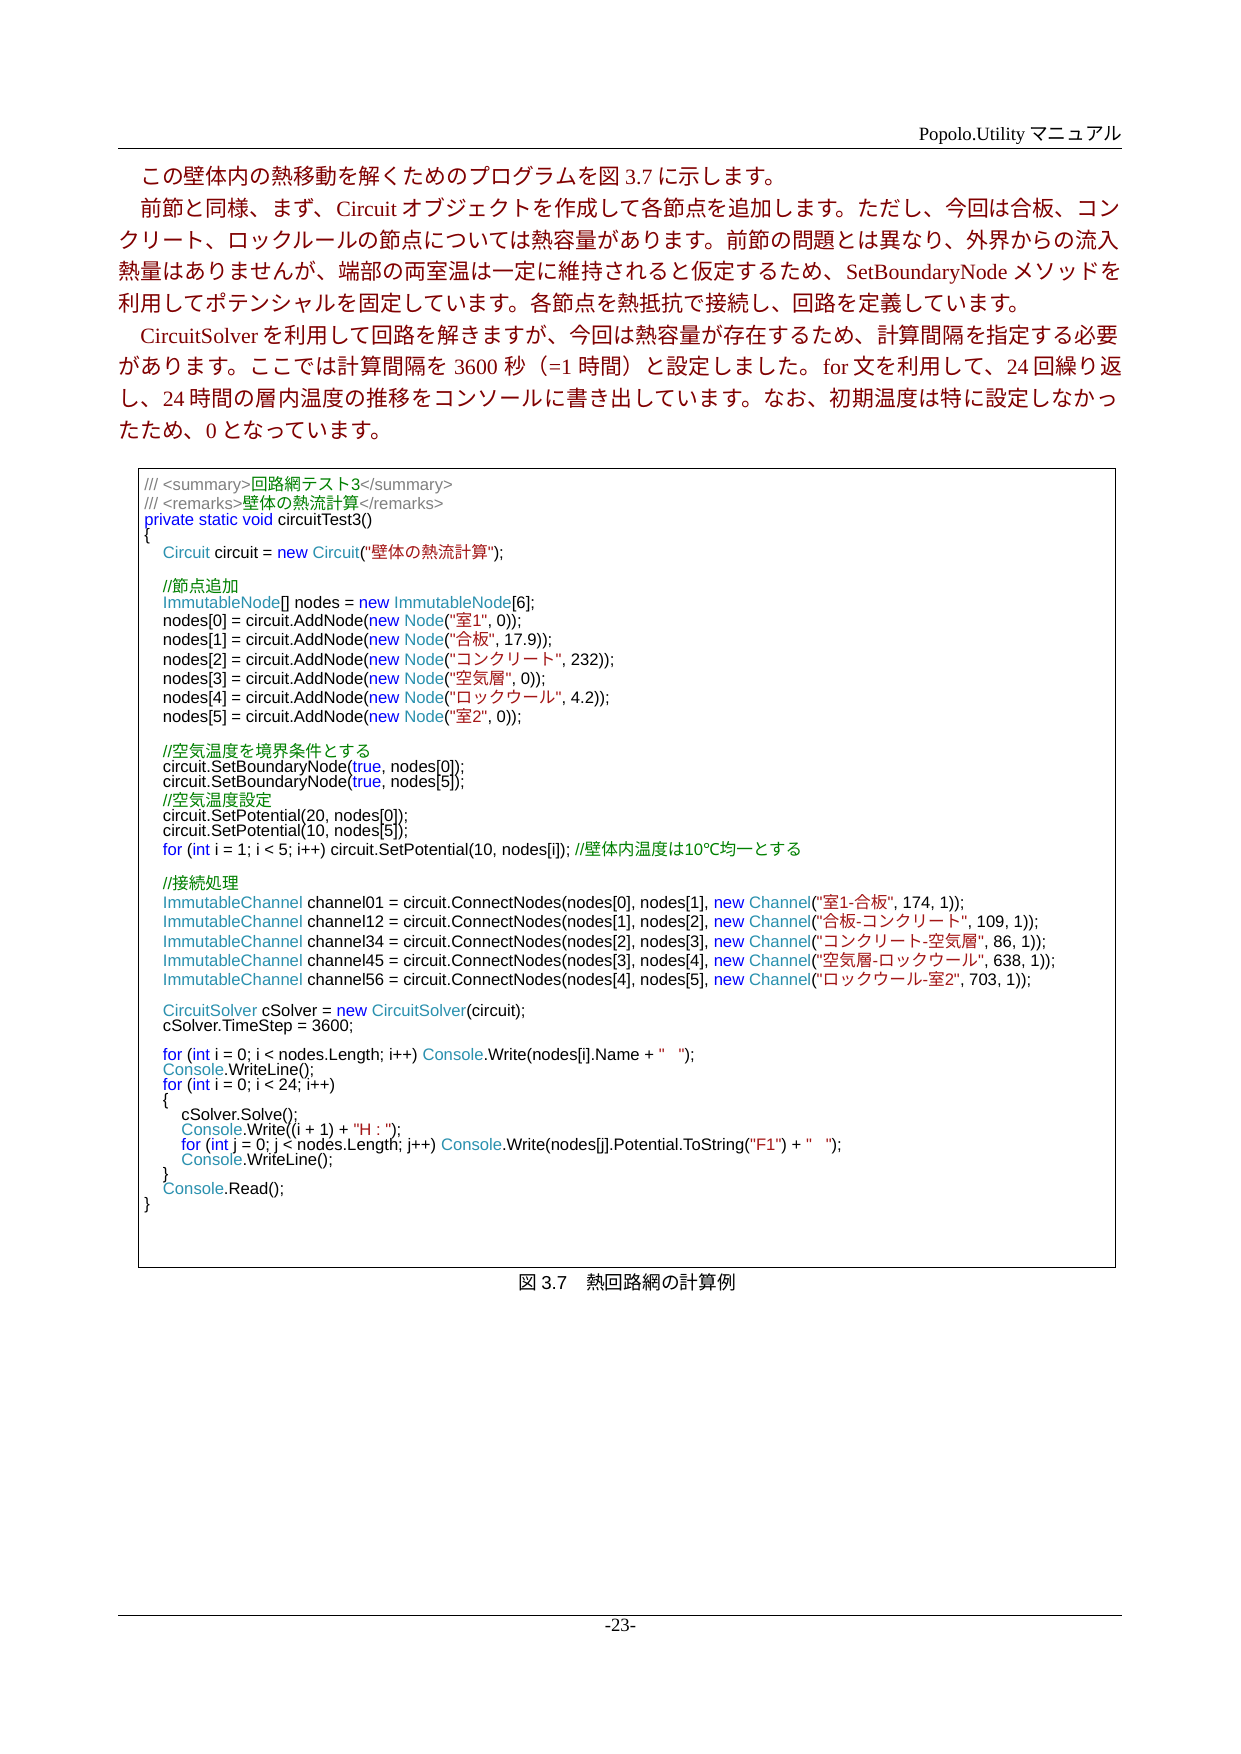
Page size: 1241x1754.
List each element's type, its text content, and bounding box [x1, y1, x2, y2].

text 前節と同様、まず、Circuitオブジェクトを作成して各節点を追加します。ただし、今回は合板、コンクリート、ロックルールの節点については熱容量があります。前節の問題とは異なり、外界からの流入熱量はありませんが、端部の両室温は一定に維持されると仮定するため、SetBoundaryNodeメソッドを利用してポテンシャルを固定しています。各節点を熱抵抗で接続し、回路を定義しています。 [118, 191, 1122, 318]
text この壁体内の熱移動を解くためのプログラムを図3.7に示します。 [118, 159, 1122, 191]
text 図3.7 熱回路網の計算例 [139, 469, 1115, 1267]
text 図3.7 熱回路網の計算例 [138, 1268, 1116, 1295]
text CircuitSolverを利用して回路を解きますが、今回は熱容量が存在するため、計算間隔を指定する必要があります。ここでは計算間隔を3600 秒（=1 時間）と設定しました。for文を利用して、24回繰り返し、24時間の層内温度の推移をコンソールに書き出しています。なお、初期温度は特に設定しなかったため、0となっています。 [118, 318, 1122, 444]
